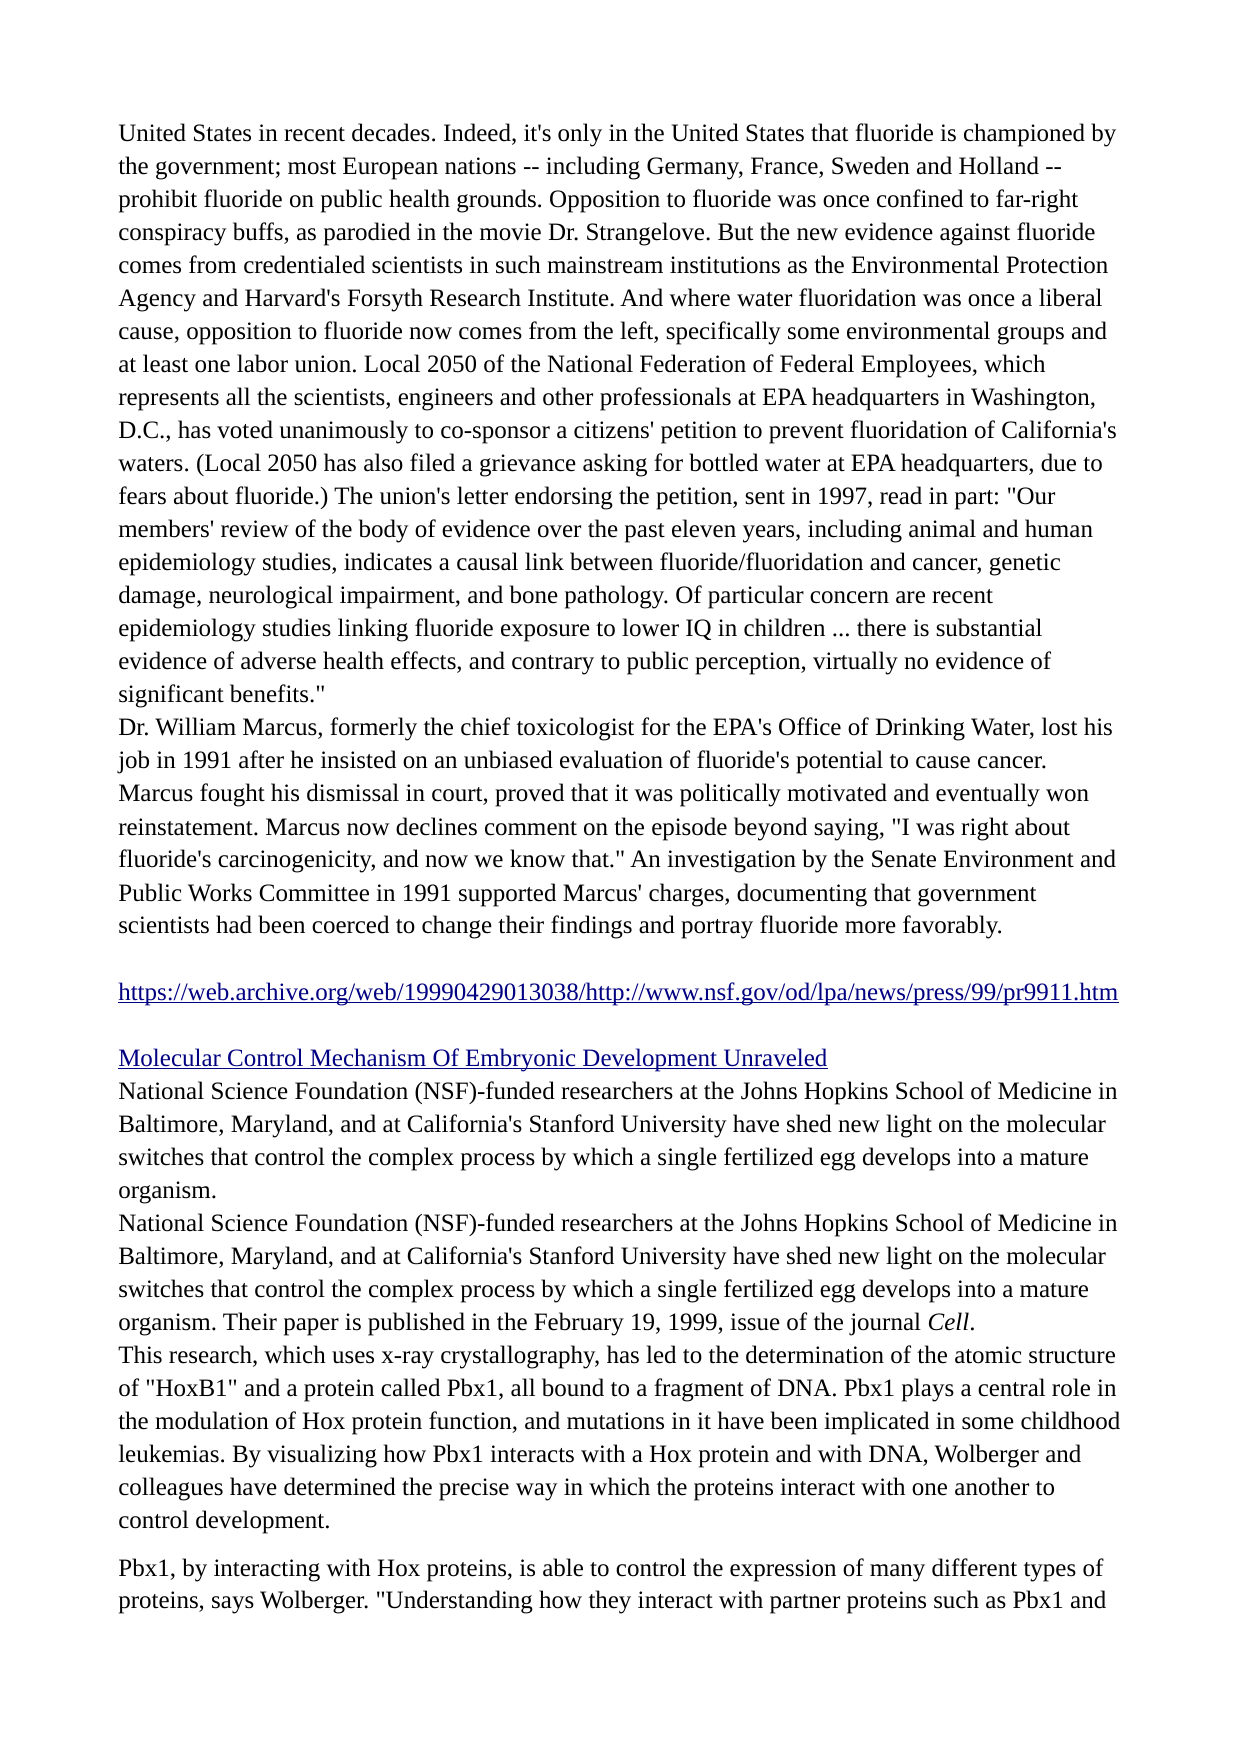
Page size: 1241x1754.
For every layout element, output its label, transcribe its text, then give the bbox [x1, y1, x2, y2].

text United States in recent decades. Indeed, it's only in the United States that fluoride is championed by the government; most European nations -- including Germany, France, Sweden and Holland -- prohibit fluoride on public health grounds. Opposition to fluoride was once confined to far-right conspiracy buffs, as parodied in the movie Dr. Strangelove. But the new evidence against fluoride comes from credentialed scientists in such mainstream institutions as the Environmental Protection Agency and Harvard's Forsyth Research Institute. And where water fluoridation was once a liberal cause, opposition to fluoride now comes from the left, specifically some environmental groups and at least one labor union. Local 2050 of the National Federation of Federal Employees, which represents all the scientists, engineers and other professionals at EPA headquarters in Washington, D.C., has voted unanimously to co-sponsor a citizens' petition to prevent fluoridation of California's waters. (Local 2050 has also filed a grievance asking for bottled water at EPA headquarters, due to fears about fluoride.) The union's letter endorsing the petition, sent in 1997, read in part: "Our members' review of the body of evidence over the past eleven years, including animal and human epidemiology studies, indicates a causal link between fluoride/fluoridation and cancer, genetic damage, neurological impairment, and bone pathology. Of particular concern are recent epidemiology studies linking fluoride exposure to lower IQ in children ... there is substantial evidence of adverse health effects, and contrary to public perception, virtually no evidence of significant benefits." Dr. William Marcus, formerly the chief toxicologist for the EPA's Office of Drinking Water, lost his job in 1991 after he insisted on an unbiased evaluation of fluoride's potential to cause cancer. Marcus fought his dismissal in court, proved that it was politically motivated and eventually won reinstatement. Marcus now declines comment on the episode beyond saying, "I was right about fluoride's carcinogenicity, and now we know that." An investigation by the Senate Environment and Public Works Committee in 1991 supported Marcus' charges, documenting that government scientists had been coerced to change their findings and portray fluoride more favorably. https://web.archive.org/web/19990429013038/http://www.nsf.gov/od/lpa/news/press/99/pr9911.htm Molecular Control Mechanism Of Embryonic Development Unraveled National Science Foundation (NSF)-funded researchers at the Johns Hopkins School of Medicine in Baltimore, Maryland, and at California's Stanford University have shed new light on the molecular switches that control the complex process by which a single fertilized egg develops into a mature organism. National Science Foundation (NSF)-funded researchers at the Johns Hopkins School of Medicine in Baltimore, Maryland, and at California's Stanford University have shed new light on the molecular switches that control the complex process by which a single fertilized egg develops into a mature organism. Their paper is published in the February 19, 1999, issue of the journal Cell. This research, which uses x-ray crystallography, has led to the determination of the atomic structure of "HoxB1" and a protein called Pbx1, all bound to a fragment of DNA. Pbx1 plays a central role in the modulation of Hox protein function, and mutations in it have been implicated in some childhood leukemias. By visualizing how Pbx1 interacts with a Hox protein and with DNA, Wolberger and colleagues have determined the precise way in which the proteins interact with one another to control development. [118, 118, 1122, 1534]
text Pbx1, by interacting with Hox proteins, is able to control the expression of many different types of proteins, says Wolberger. "Understanding how they interact with partner proteins such as Pbx1 and [118, 1553, 1122, 1614]
